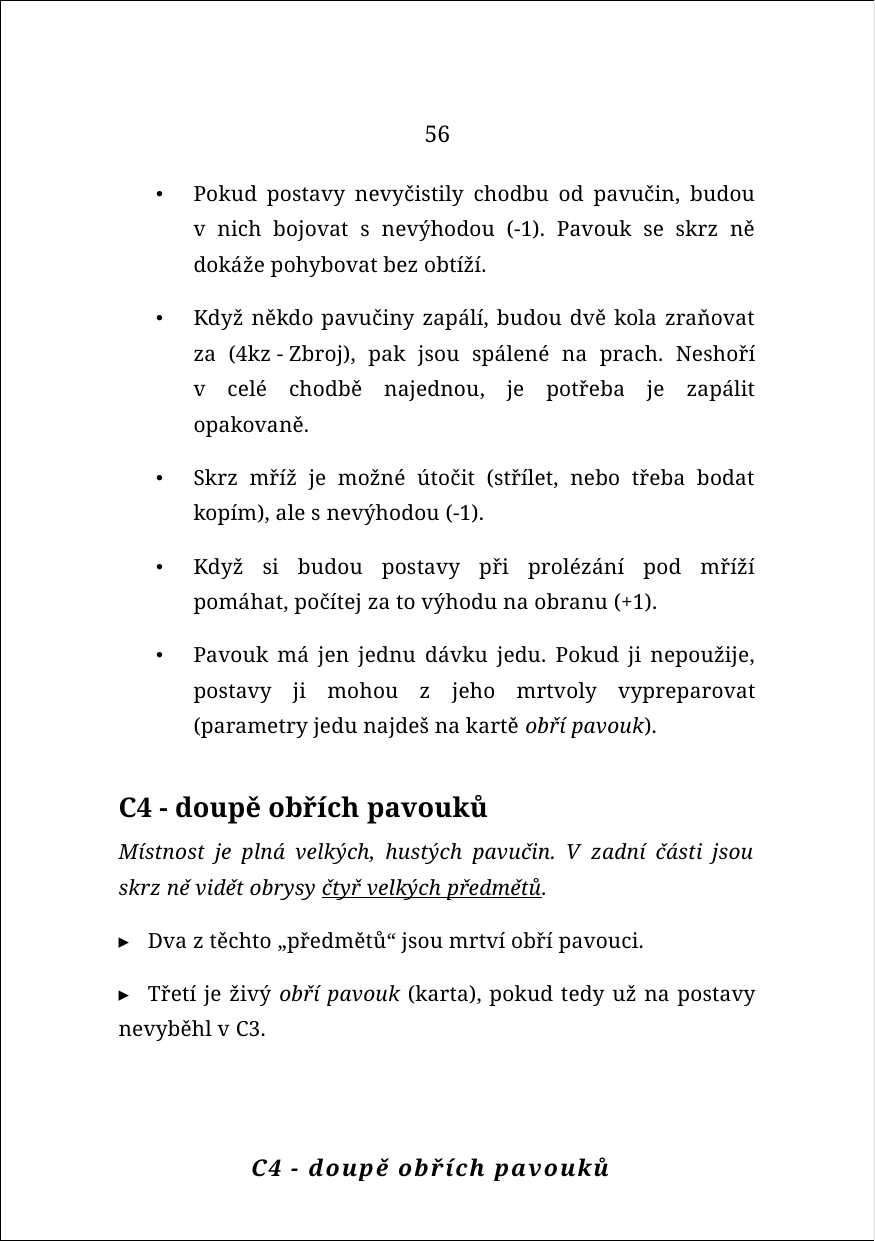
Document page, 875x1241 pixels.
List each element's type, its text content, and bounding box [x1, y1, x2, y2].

text Místnost je plná velkých, hustých pavučin. V⁠ zadní části jsou skrz ně vidět obrysy čtyř velkých předmětů. [118, 837, 756, 901]
subtitle C4 - doupě obřích pavouků [118, 788, 756, 825]
text ▸ Dva z⁠ těchto „předmětů“ jsou mrtví obří pavouci. [118, 926, 756, 954]
text ▸ Třetí je živý obří pavouk (karta), pokud tedy už na postavy nevyběhl v⁠ C3. [118, 979, 756, 1043]
list Pavouk má jen jednu dávku jedu. Pokud ji nepoužije, postavy ji mohou z⁠ jeho mrtvoly vypreparovat (parametry jedu najdeš na kartě obří pavouk). [156, 641, 756, 740]
list Když si budou postavy při prolézání pod mříží pomáhat, počítej za to výhodu na obranu (+1). [156, 552, 756, 616]
list Když někdo pavučiny zapálí, budou dvě kola zraňovat za (4kz - Zbroj), pak jsou spálené na prach. Neshoří v⁠ celé chodbě najednou, je potřeba je zapálit opakovaně. [156, 303, 756, 438]
list Skrz mříž je možné útočit (střílet, nebo třeba bodat kopím), ale s⁠ nevýhodou (-1). [156, 463, 756, 527]
list Pokud postavy nevyčistily chodbu od pavučin, budou v⁠ nich bojovat s⁠ nevýhodou (-1). Pavouk se skrz ně dokáže pohybovat bez obtíží. [156, 179, 756, 278]
